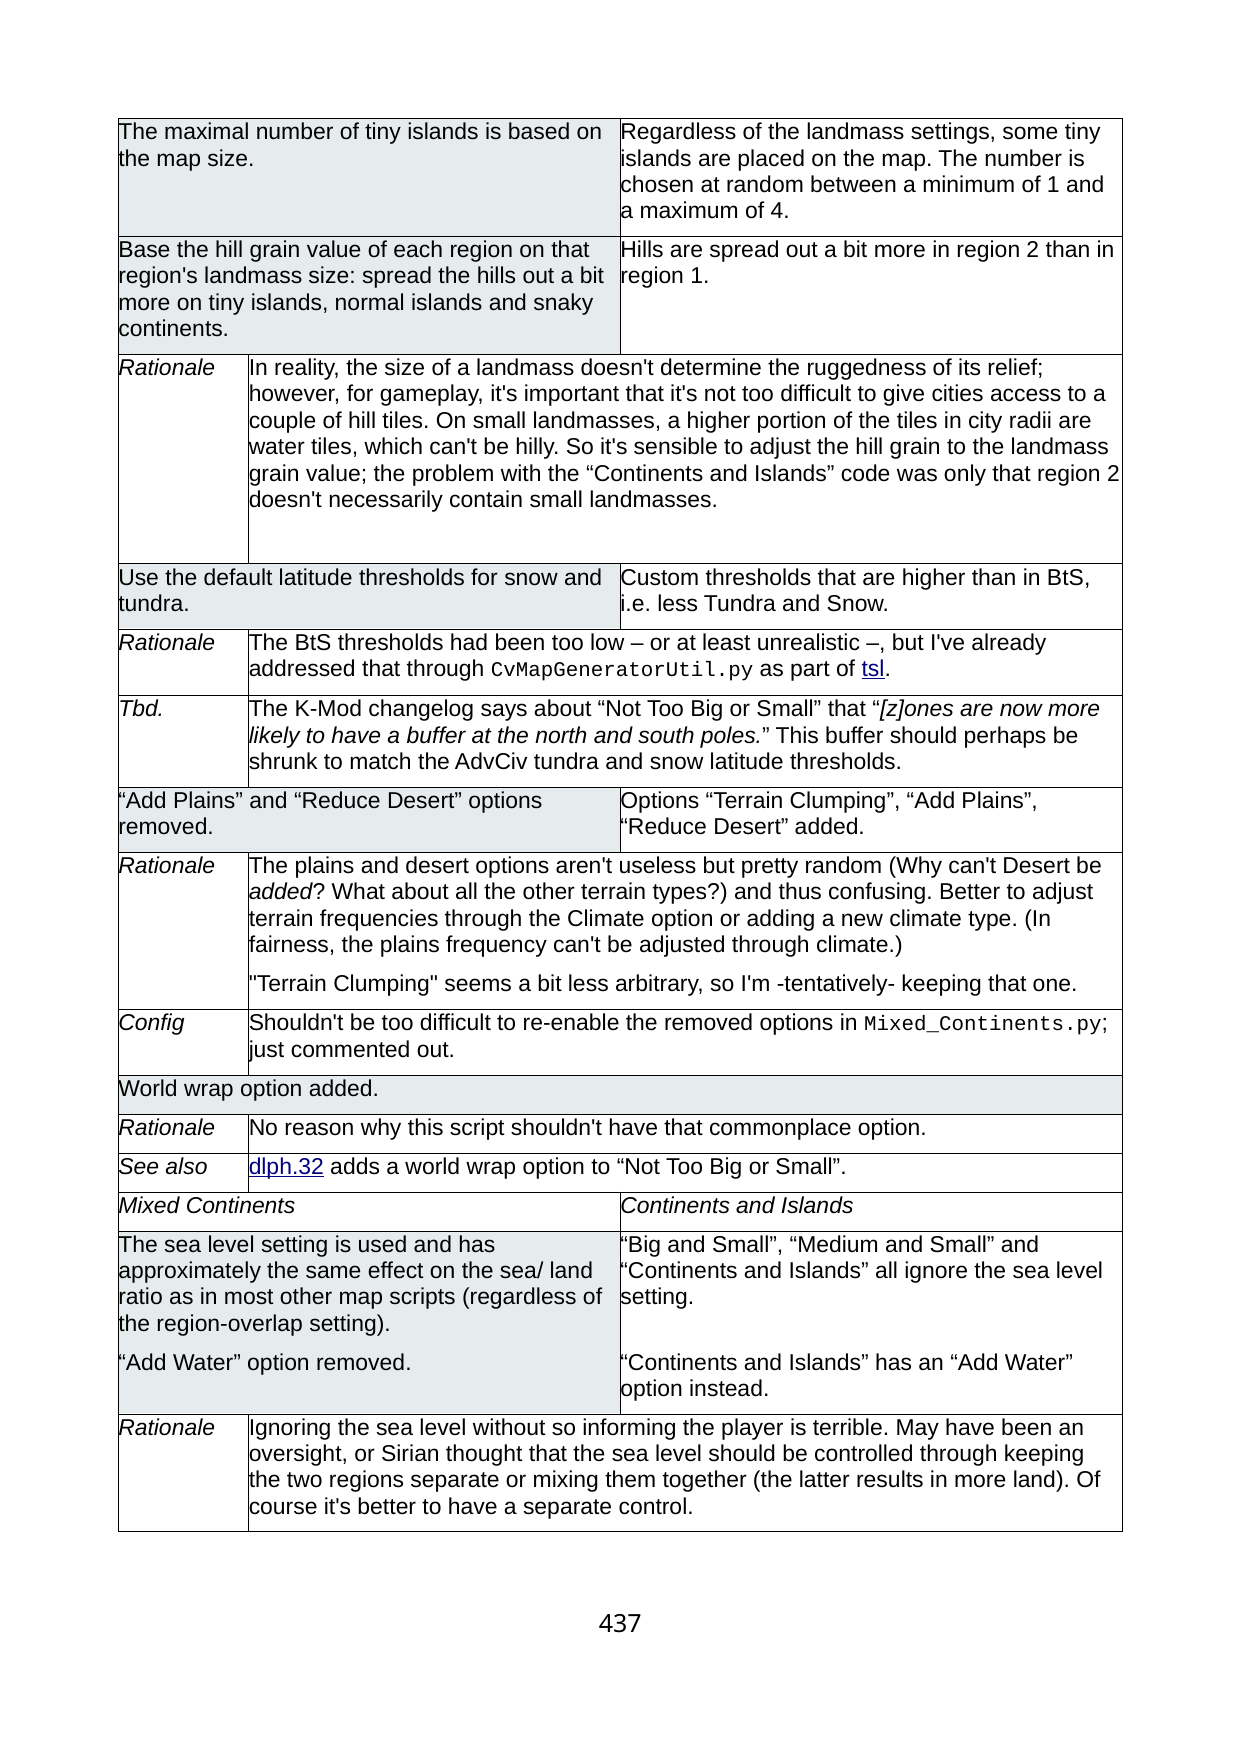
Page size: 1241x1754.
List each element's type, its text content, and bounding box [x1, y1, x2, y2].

table_cell Ignoring the sea level without so informing the player is terrible. May have been an oversight, or Sirian thought that the sea level should be controlled through keeping the two regions separate or mixing them together (the latter results in more land). Of course it's better to have a separate control. [249, 1415, 1122, 1531]
table_cell The plains and desert options aren't useless but pretty random (Why can't Desert be added? What about all the other terrain types?) and thus confusing. Better to adjust terrain frequencies through the Climate option or adding a new climate type. (In fairness, the plains frequency can't be adjusted through climate.) "Terrain Clumping" seems a bit less arbitrary, so I'm -tentatively- keeping that one. [249, 853, 1122, 1008]
table_cell Options “Terrain Clumping”, “Add Plains”, “Reduce Desert” added. [621, 788, 1122, 852]
table_cell Config [119, 1010, 248, 1075]
table_cell The sea level setting is used and has approximately the same effect on the sea/ land ratio as in most other map scripts (regardless of the region-overlap setting). “Add Water” option removed. [119, 1232, 620, 1413]
table_cell In reality, the size of a landmass doesn't determine the ruggedness of its relief; however, for gameplay, it's important that it's not too difficult to give cities access to a couple of hill tiles. On small landmasses, a higher portion of the tiles in city radii are water tiles, which can't be hilly. So it's sensible to adjust the hill grain to the landmass grain value; the problem with the “Continents and Islands” code was only that region 2 doesn't necessarily contain small landmasses. [249, 355, 1122, 563]
table_cell See also [119, 1154, 248, 1192]
table_cell Shouldn't be too difficult to re-enable the removed options in Mixed_Continents.py; just commented out. [249, 1010, 1122, 1075]
table_cell Tbd. [119, 696, 248, 787]
table_cell Custom thresholds that are higher than in BtS, i.e. less Tundra and Snow. [621, 564, 1122, 628]
table_cell “Big and Small”, “Medium and Small” and “Continents and Islands” all ignore the sea level setting. “Continents and Islands” has an “Add Water” option instead. [621, 1232, 1122, 1413]
table_cell World wrap option added. [119, 1076, 1122, 1114]
table_cell Rationale [119, 1115, 248, 1153]
table_cell Regardless of the landmass settings, some tiny islands are placed on the map. The number is chosen at random between a minimum of 1 and a maximum of 4. [621, 119, 1122, 236]
table_cell The maximal number of tiny islands is based on the map size. [119, 119, 620, 236]
table_cell No reason why this script shouldn't have that commonplace option. [249, 1115, 1122, 1153]
table_cell Rationale [119, 355, 248, 563]
table_cell The K-Mod changelog says about “Not Too Big or Small” that “[z]ones are now more likely to have a buffer at the north and south poles.” This buffer should perhaps be shrunk to match the AdvCiv tundra and snow latitude thresholds. [249, 696, 1122, 787]
table_cell Base the hill grain value of each region on that region's landmass size: spread the hills out a bit more on tiny islands, normal islands and snaky continents. [119, 237, 620, 354]
table_cell Use the default latitude thresholds for snow and tundra. [119, 564, 620, 628]
table_cell Hills are spread out a bit more in region 2 than in region 1. [621, 237, 1122, 354]
table_cell Rationale [119, 1415, 248, 1531]
table_cell Rationale [119, 853, 248, 1008]
table_cell Rationale [119, 630, 248, 695]
table_cell Mixed Continents [119, 1193, 620, 1231]
table_cell The BtS thresholds had been too low – or at least unrealistic –, but I've already addressed that through CvMapGeneratorUtil.py as part of tsl. [249, 630, 1122, 695]
table_cell Continents and Islands [621, 1193, 1122, 1231]
table_cell “Add Plains” and “Reduce Desert” options removed. [119, 788, 620, 852]
table_cell dlph.32 adds a world wrap option to “Not Too Big or Small”. [249, 1154, 1122, 1192]
